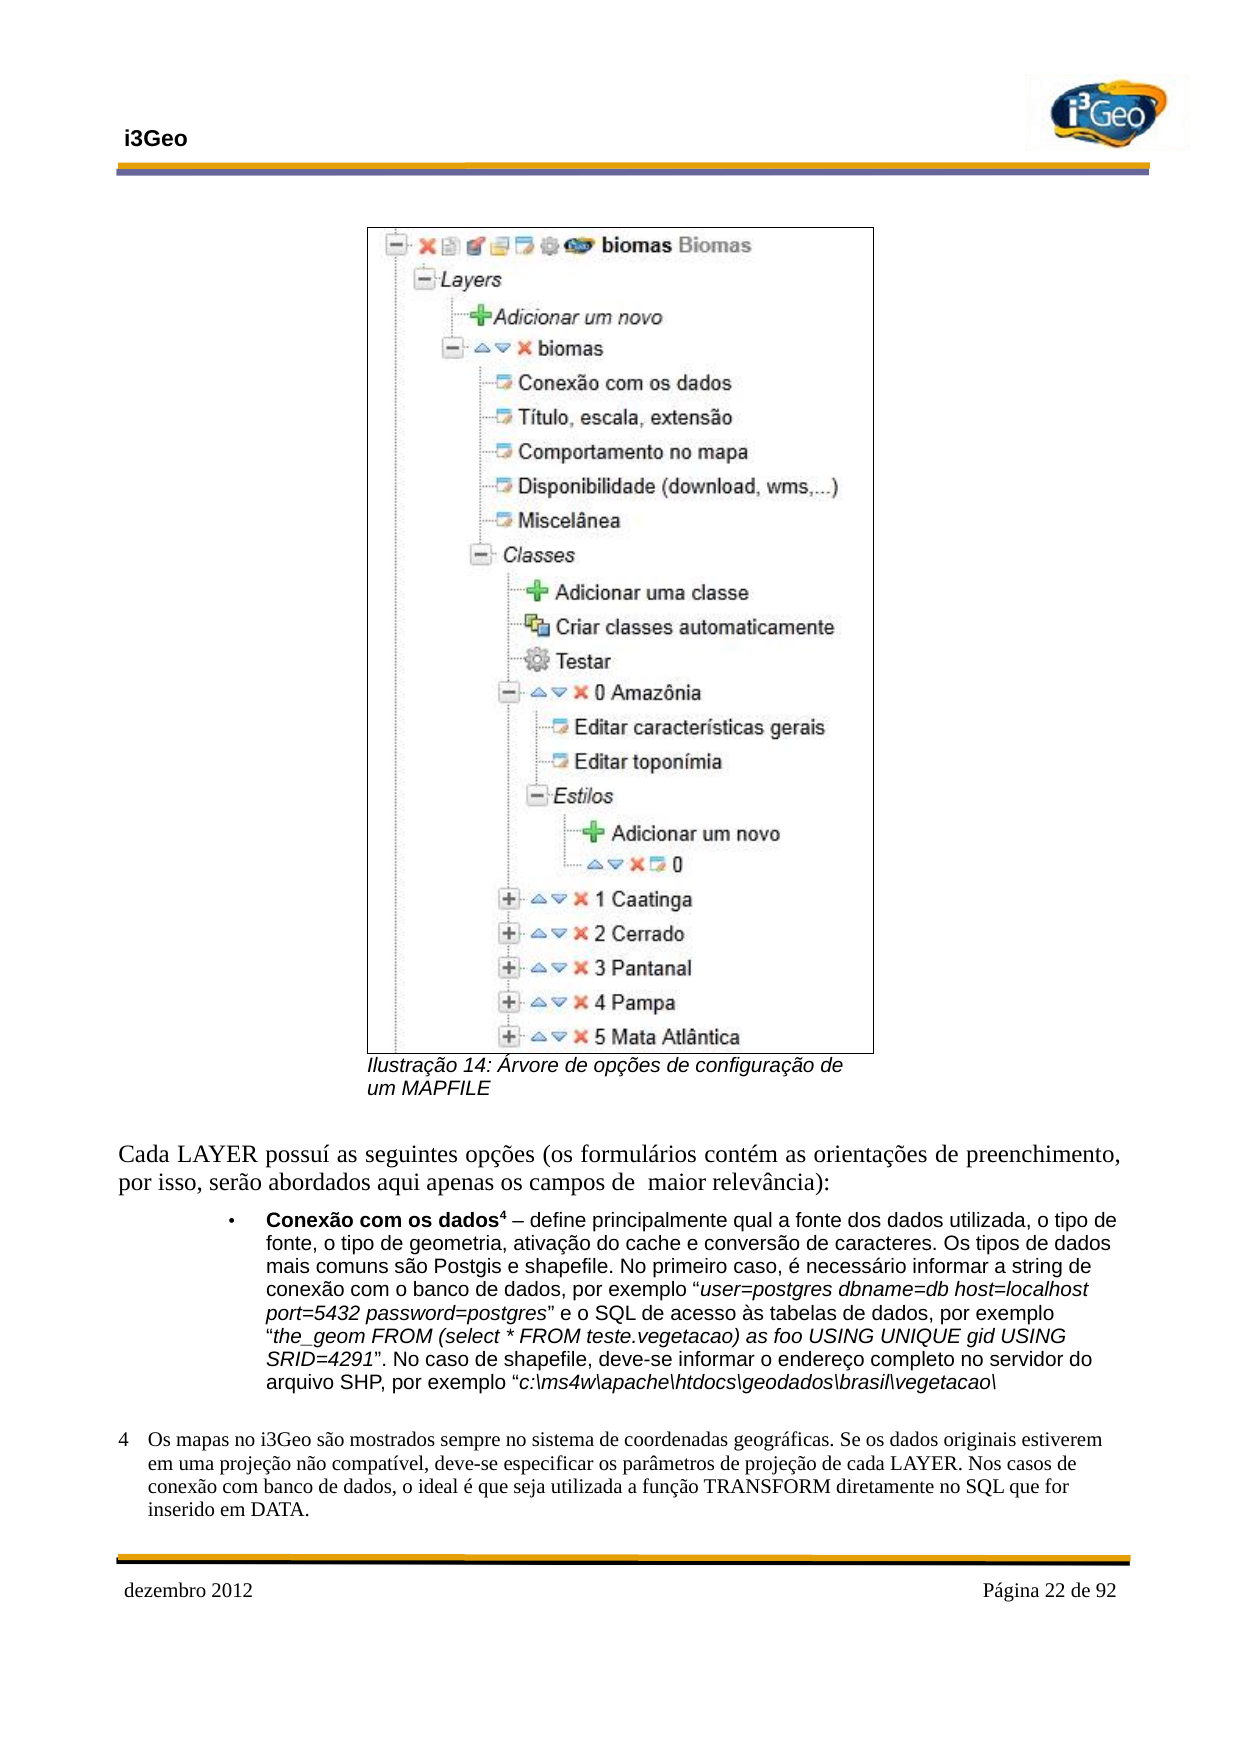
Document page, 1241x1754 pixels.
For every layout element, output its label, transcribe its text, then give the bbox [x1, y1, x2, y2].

picture [368, 228, 873, 1053]
text Cada LAYER possuí as seguintes opções (os formulários contém as orientações de preenchimento, por isso, serão abordados aqui apenas os campos de maior relevância): [118, 1140, 1122, 1196]
picture [1025, 74, 1191, 151]
text Ilustração 14: Árvore de opções de configuração de um MAPFILE [367, 1054, 873, 1100]
list Conexão com os dados – define principalmente qual a fonte dos dados utilizada, o tipo de fonte, o tipo de geometria, ativação do cache e conversão de caracteres. Os tipos de dados mais comuns são Postgis e shapefile. No primeiro caso, é necessário informar a string de conexão com o banco de dados, por exemplo “user=postgres dbname=db host=localhost port=5432 password=postgres” e o SQL de acesso às tabelas de dados, por exemplo “the_geom FROM (select * FROM teste.vegetacao) as foo USING UNIQUE gid USING SRID=4291”. No caso de shapefile, deve-se informar o endereço completo no servidor do arquivo SHP, por exemplo “c:\ms4w\apache\htdocs\geodados\brasil\vegetacao\ [228, 1208, 1122, 1394]
list Os mapas no i3Geo são mostrados sempre no sistema de coordenadas geográficas. Se os dados originais estiverem em uma projeção não compatível, deve-se especificar os parâmetros de projeção de cada LAYER. Nos casos de conexão com banco de dados, o ideal é que seja utilizada a função TRANSFORM diretamente no SQL que for inserido em DATA. [118, 1428, 1122, 1521]
